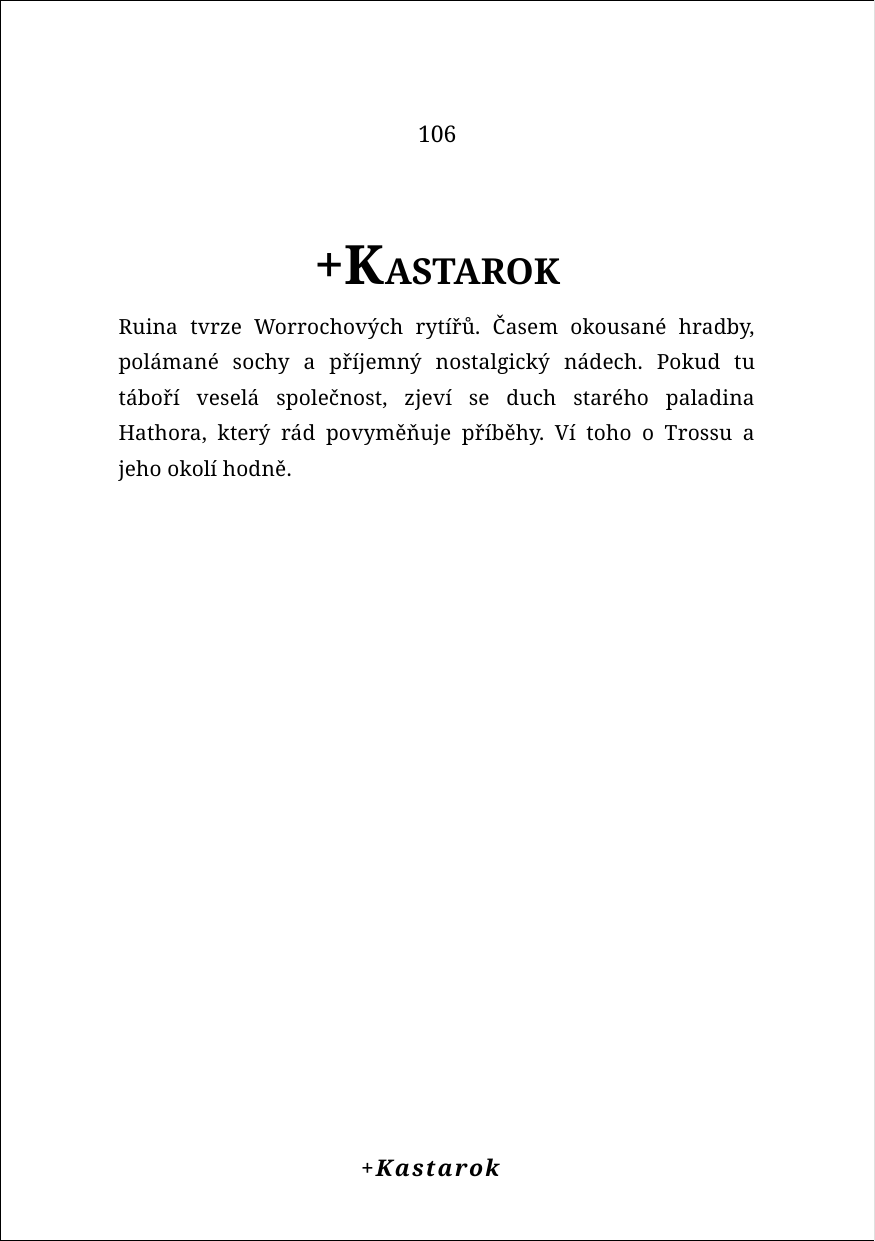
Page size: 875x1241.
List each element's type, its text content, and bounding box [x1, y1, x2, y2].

subtitle +Kastarok [118, 226, 756, 300]
text Ruina tvrze Worrochových rytířů. Časem okousané hradby, polámané sochy a příjemný nostalgický nádech. Pokud tu táboří veselá společnost, zjeví se duch starého paladina Hathora, který rád povyměňuje příběhy. Ví toho o Trossu a jeho okolí hodně. [118, 312, 756, 482]
